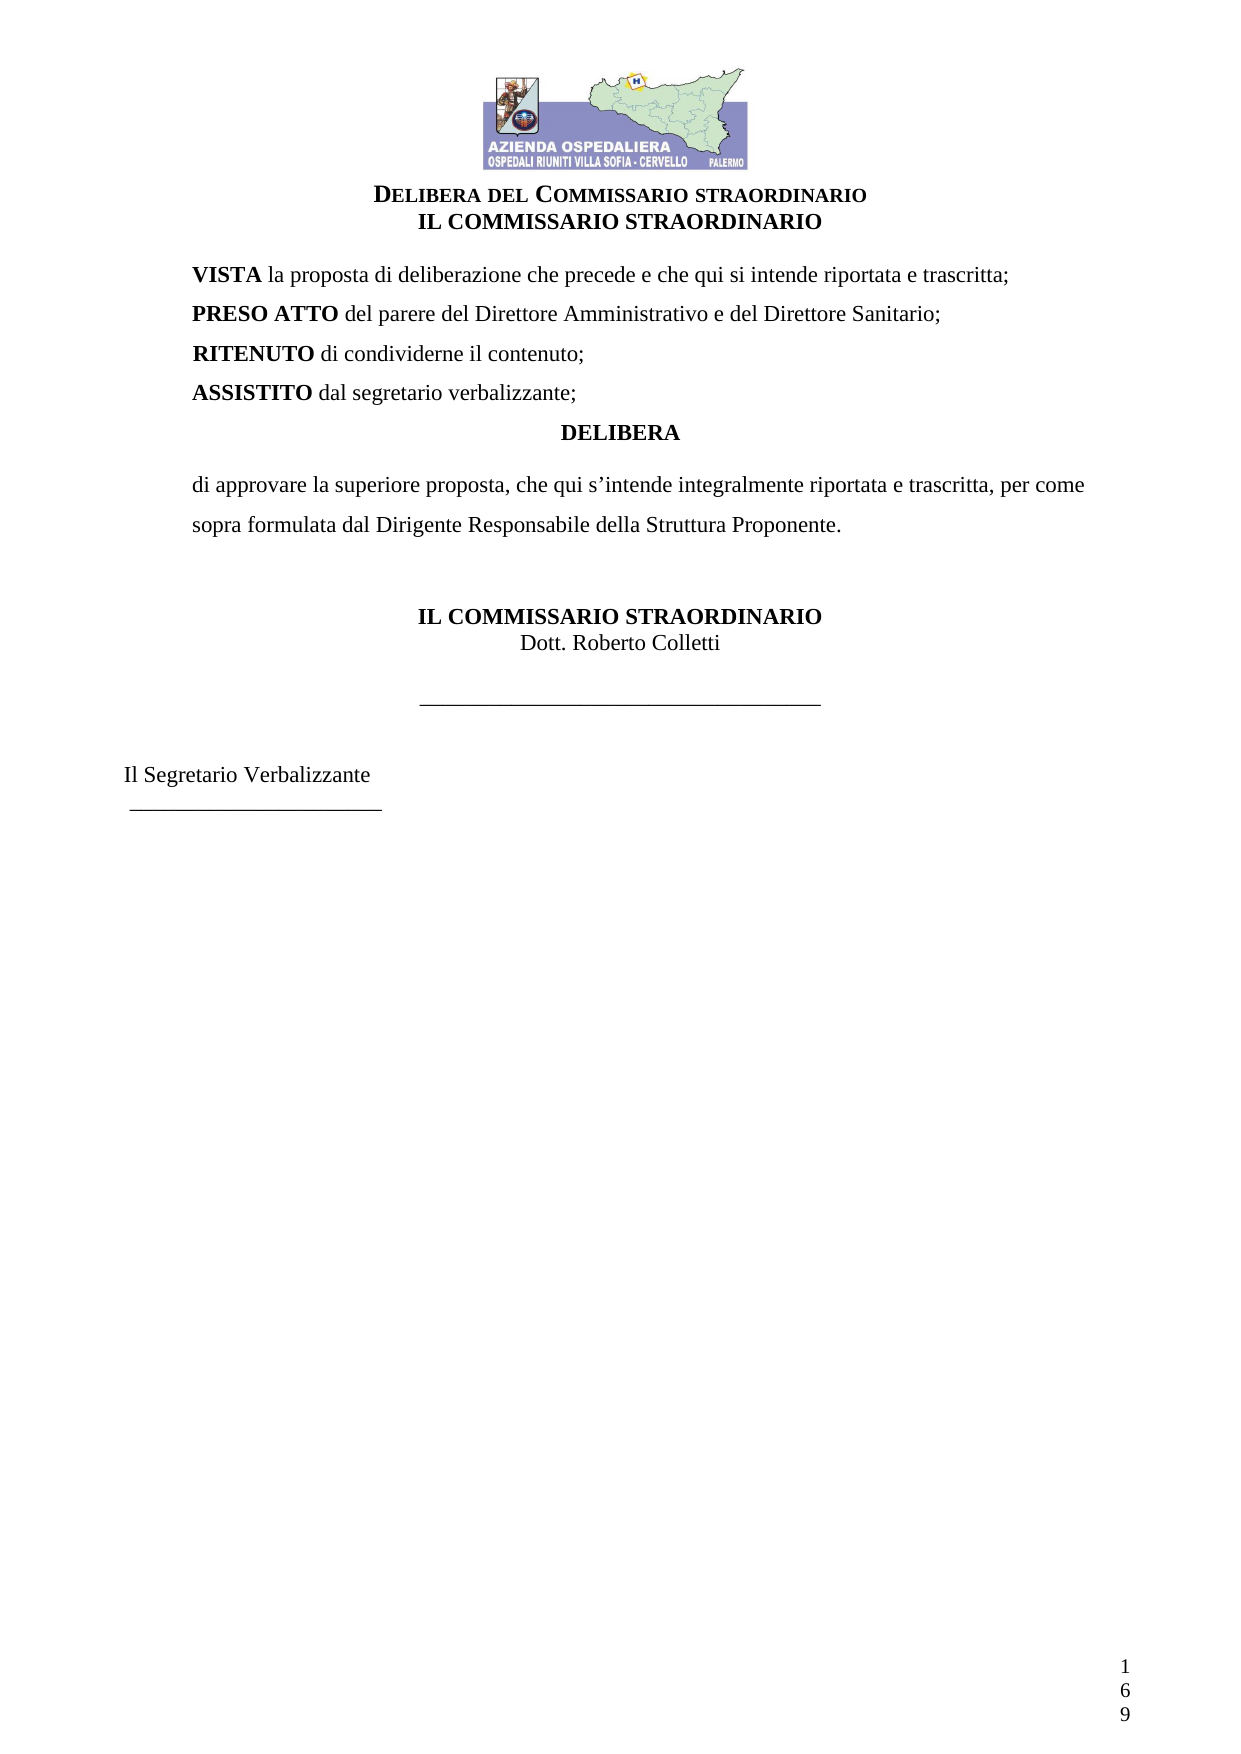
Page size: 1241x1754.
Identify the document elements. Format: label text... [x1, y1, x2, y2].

text ASSISTITO dal segretario verbalizzante; [118, 379, 1122, 406]
text di approvare la superiore proposta, che qui s’intende integralmente riportata e trascritta, per come sopra formulata dal Dirigente Responsabile della Struttura Proponente. [192, 471, 1122, 537]
text RITENUTO di condividerne il contenuto; [118, 340, 1122, 366]
text IL COMMISSARIO STRAORDINARIO [118, 603, 1122, 629]
text Dott. Roberto Colletti [118, 629, 1122, 656]
text ______________________ [118, 788, 1181, 814]
text IL COMMISSARIO STRAORDINARIO [118, 208, 1122, 234]
text PRESO ATTO del parere del Direttore Amministrativo e del Direttore Sanitario; [118, 300, 1122, 327]
text ___________________________________ [118, 682, 1122, 708]
text VISTA la proposta di deliberazione che precede e che qui si intende riportata e trascritta; [118, 261, 1122, 287]
text DELIBERA [118, 419, 1122, 445]
text Il Segretario Verbalizzante [118, 761, 1181, 788]
